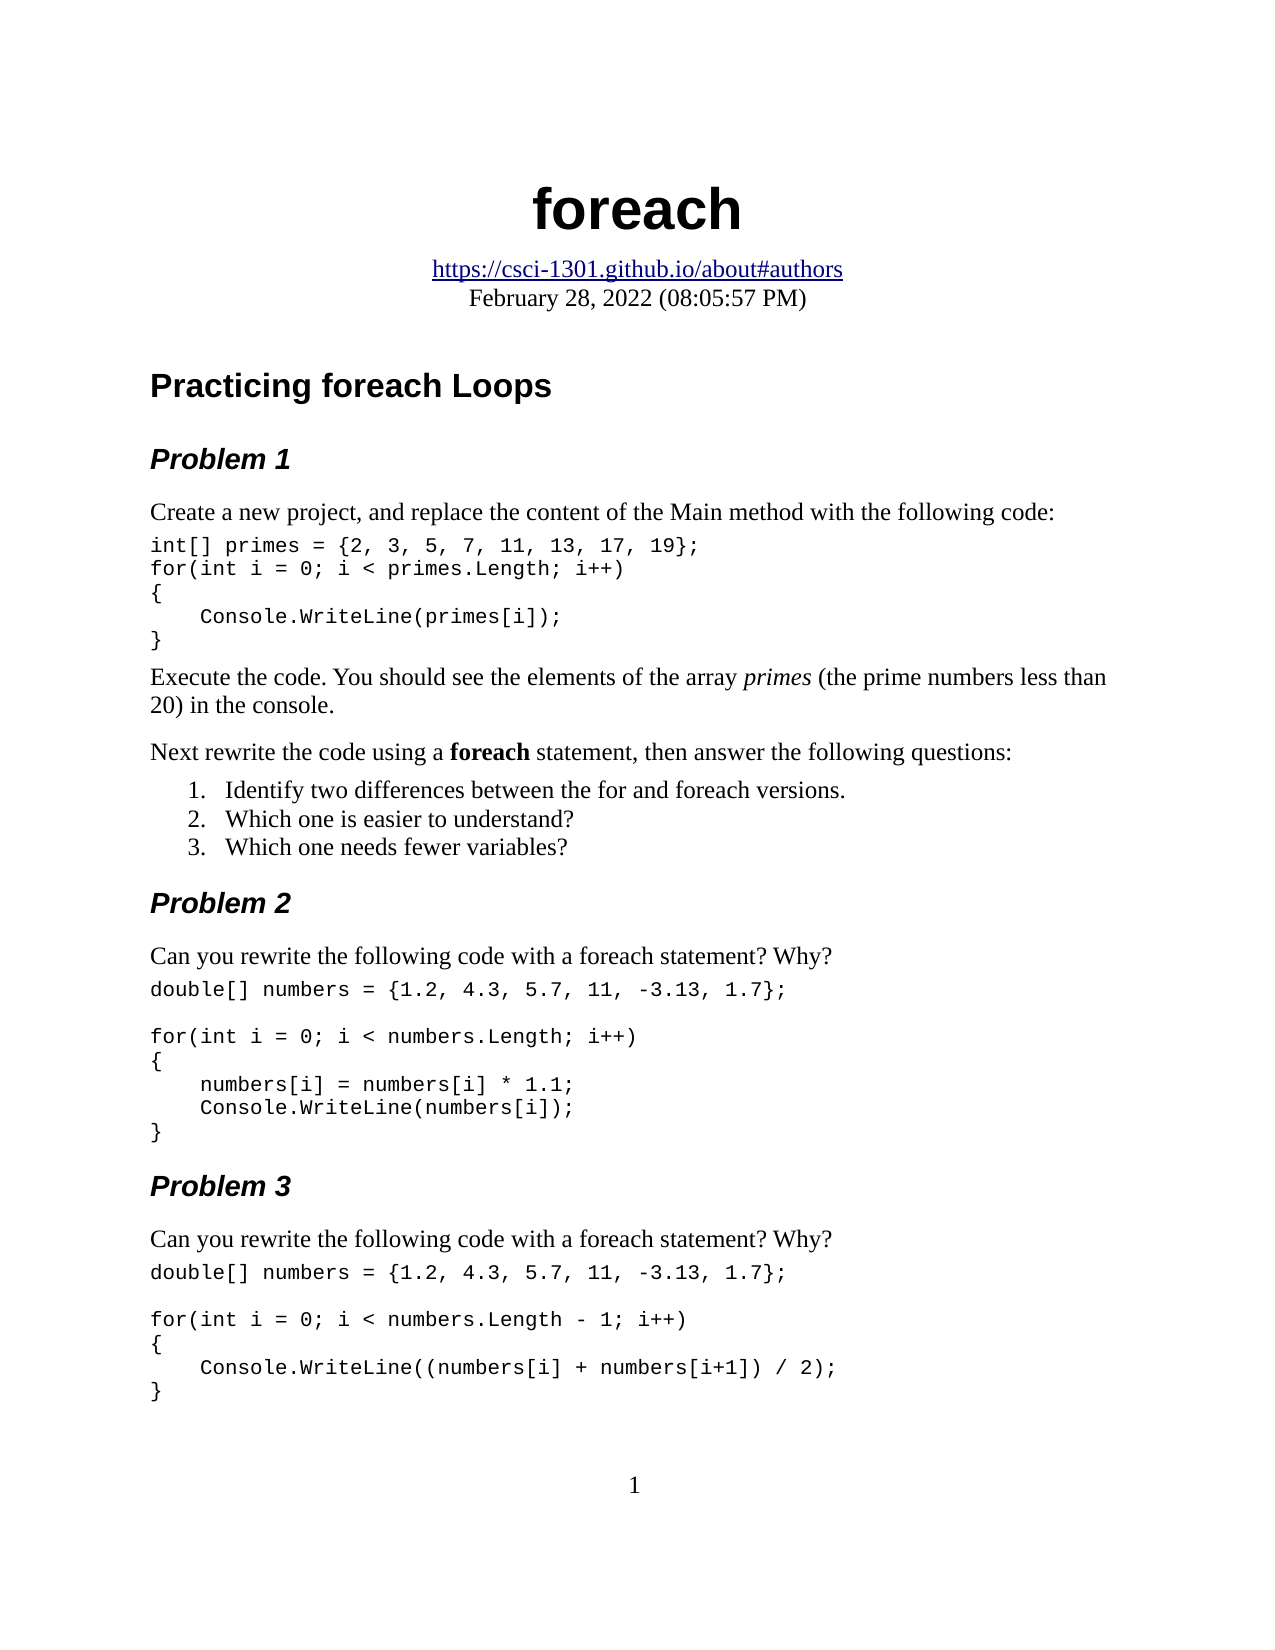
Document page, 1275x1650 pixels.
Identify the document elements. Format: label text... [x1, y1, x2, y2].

text } [150, 629, 1125, 653]
text Console.WriteLine(numbers[i]); [150, 1097, 1125, 1121]
list Which one is easier to understand? [187, 804, 1125, 832]
subtitle Practicing foreach Loops [150, 366, 1125, 404]
text Console.WriteLine(primes[i]); [150, 606, 1125, 629]
title foreach [150, 175, 1125, 242]
text int[] primes = {2, 3, 5, 7, 11, 13, 17, 19}; [150, 535, 1125, 558]
text } [150, 1380, 1125, 1404]
text double[] numbers = {1.2, 4.3, 5.7, 11, -3.13, 1.7}; [150, 979, 1125, 1003]
text } [150, 1121, 1125, 1144]
subtitle Problem 3 [150, 1169, 1125, 1203]
list Which one needs fewer variables? [187, 832, 1125, 861]
text Execute the code. You should see the elements of the array primes (the prime numbers less than 20) in the console. [150, 662, 1125, 719]
subtitle Problem 2 [150, 886, 1125, 920]
subtitle Problem 1 [150, 442, 1125, 476]
text for(int i = 0; i < numbers.Length; i++) [150, 1026, 1125, 1050]
text { [150, 1050, 1125, 1073]
text for(int i = 0; i < numbers.Length - 1; i++) [150, 1309, 1125, 1333]
list Identify two differences between the for and foreach versions. [187, 775, 1125, 804]
text https://csci-1301.github.io/about#authors [150, 254, 1125, 283]
text Can you rewrite the following code with a foreach statement? Why? [150, 1224, 1125, 1253]
text February 28, 2022 (08:05:57 PM) [150, 283, 1125, 312]
text for(int i = 0; i < primes.Length; i++) [150, 558, 1125, 582]
text Can you rewrite the following code with a foreach statement? Why? [150, 941, 1125, 970]
text { [150, 1333, 1125, 1357]
text numbers[i] = numbers[i] * 1.1; [150, 1073, 1125, 1097]
text Create a new project, and replace the content of the Main method with the following code: [150, 497, 1125, 526]
text { [150, 582, 1125, 606]
text double[] numbers = {1.2, 4.3, 5.7, 11, -3.13, 1.7}; [150, 1262, 1125, 1286]
text Console.WriteLine((numbers[i] + numbers[i+1]) / 2); [150, 1357, 1125, 1380]
text Next rewrite the code using a foreach statement, then answer the following questions: [150, 737, 1125, 766]
